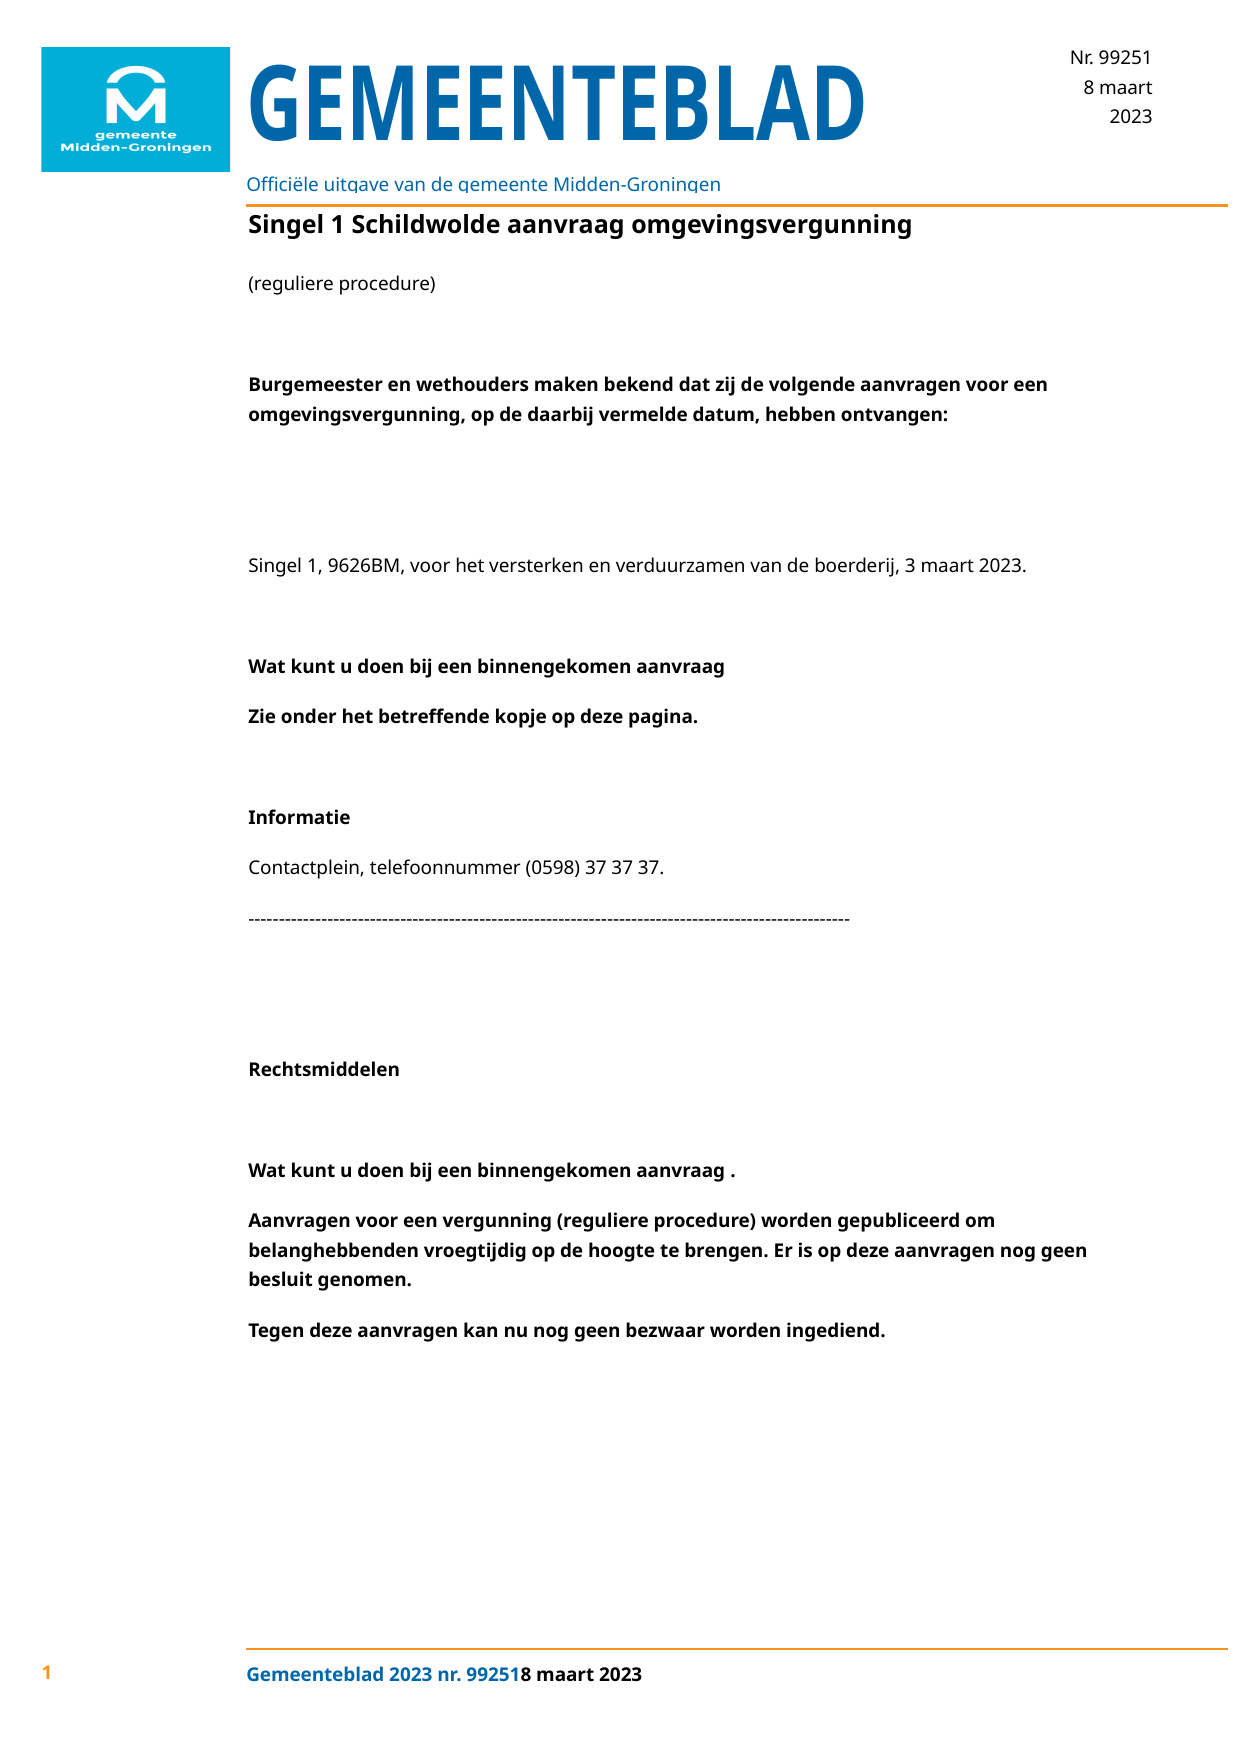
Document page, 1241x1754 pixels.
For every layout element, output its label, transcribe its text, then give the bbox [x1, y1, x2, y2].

text Wat kunt u doen bij een binnengekomen aanvraag . [248, 1157, 1152, 1183]
text Tegen deze aanvragen kan nu nog geen bezwaar worden ingediend. [248, 1317, 1152, 1343]
picture [108, 66, 164, 82]
text Burgemeester en wethouders maken bekend dat zij de volgende aanvragen voor een omgevingsvergunning, op de daarbij vermelde datum, hebben ontvangen: [248, 371, 1152, 426]
picture [107, 89, 165, 122]
text Contactplein, telefoonnummer (0598) 37 37 37. [248, 854, 1152, 880]
text Singel 1, 9626BM, voor het versterken en verduurzamen van de boerderij, 3 maart 2023. [248, 552, 1152, 578]
text Aanvragen voor een vergunning (reguliere procedure) worden gepubliceerd om belanghebbenden vroegtijdig op de hoogte te brengen. Er is op deze aanvragen nog geen besluit genomen. [248, 1207, 1152, 1292]
text (reguliere procedure) [248, 270, 1152, 296]
text Wat kunt u doen bij een binnengekomen aanvraag [248, 653, 1152, 678]
text Singel 1 Schildwolde aanvraag omgevingsvergunning [248, 207, 1152, 241]
text --------------------------------------------------------------------------------------------------- [248, 905, 1152, 931]
picture [184, 146, 190, 153]
text Informatie [248, 804, 1152, 830]
text Zie onder het betreffende kopje op deze pagina. [248, 703, 1152, 729]
text Rechtsmiddelen [248, 1056, 1152, 1082]
